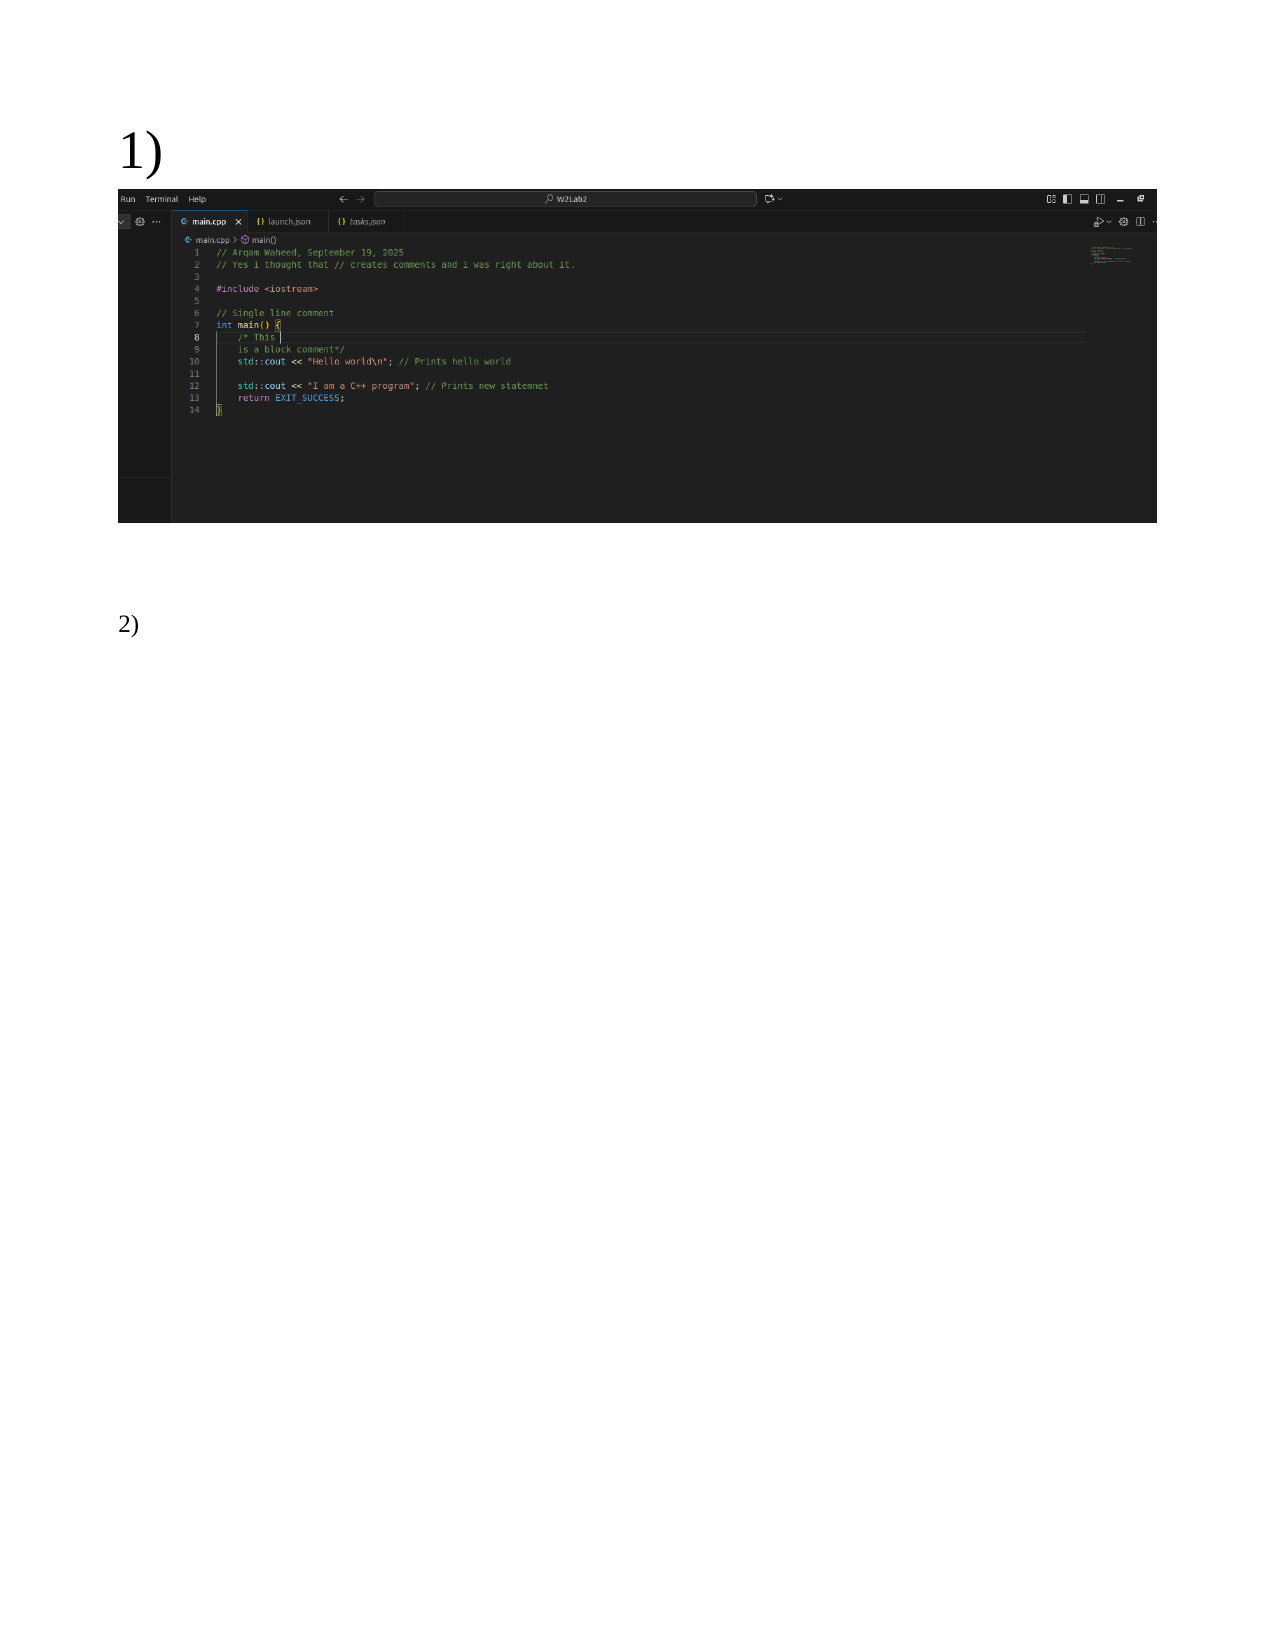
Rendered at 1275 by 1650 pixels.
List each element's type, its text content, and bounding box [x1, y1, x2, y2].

text 2) [118, 609, 1157, 637]
text 1) [118, 118, 1157, 180]
picture [118, 189, 1157, 523]
